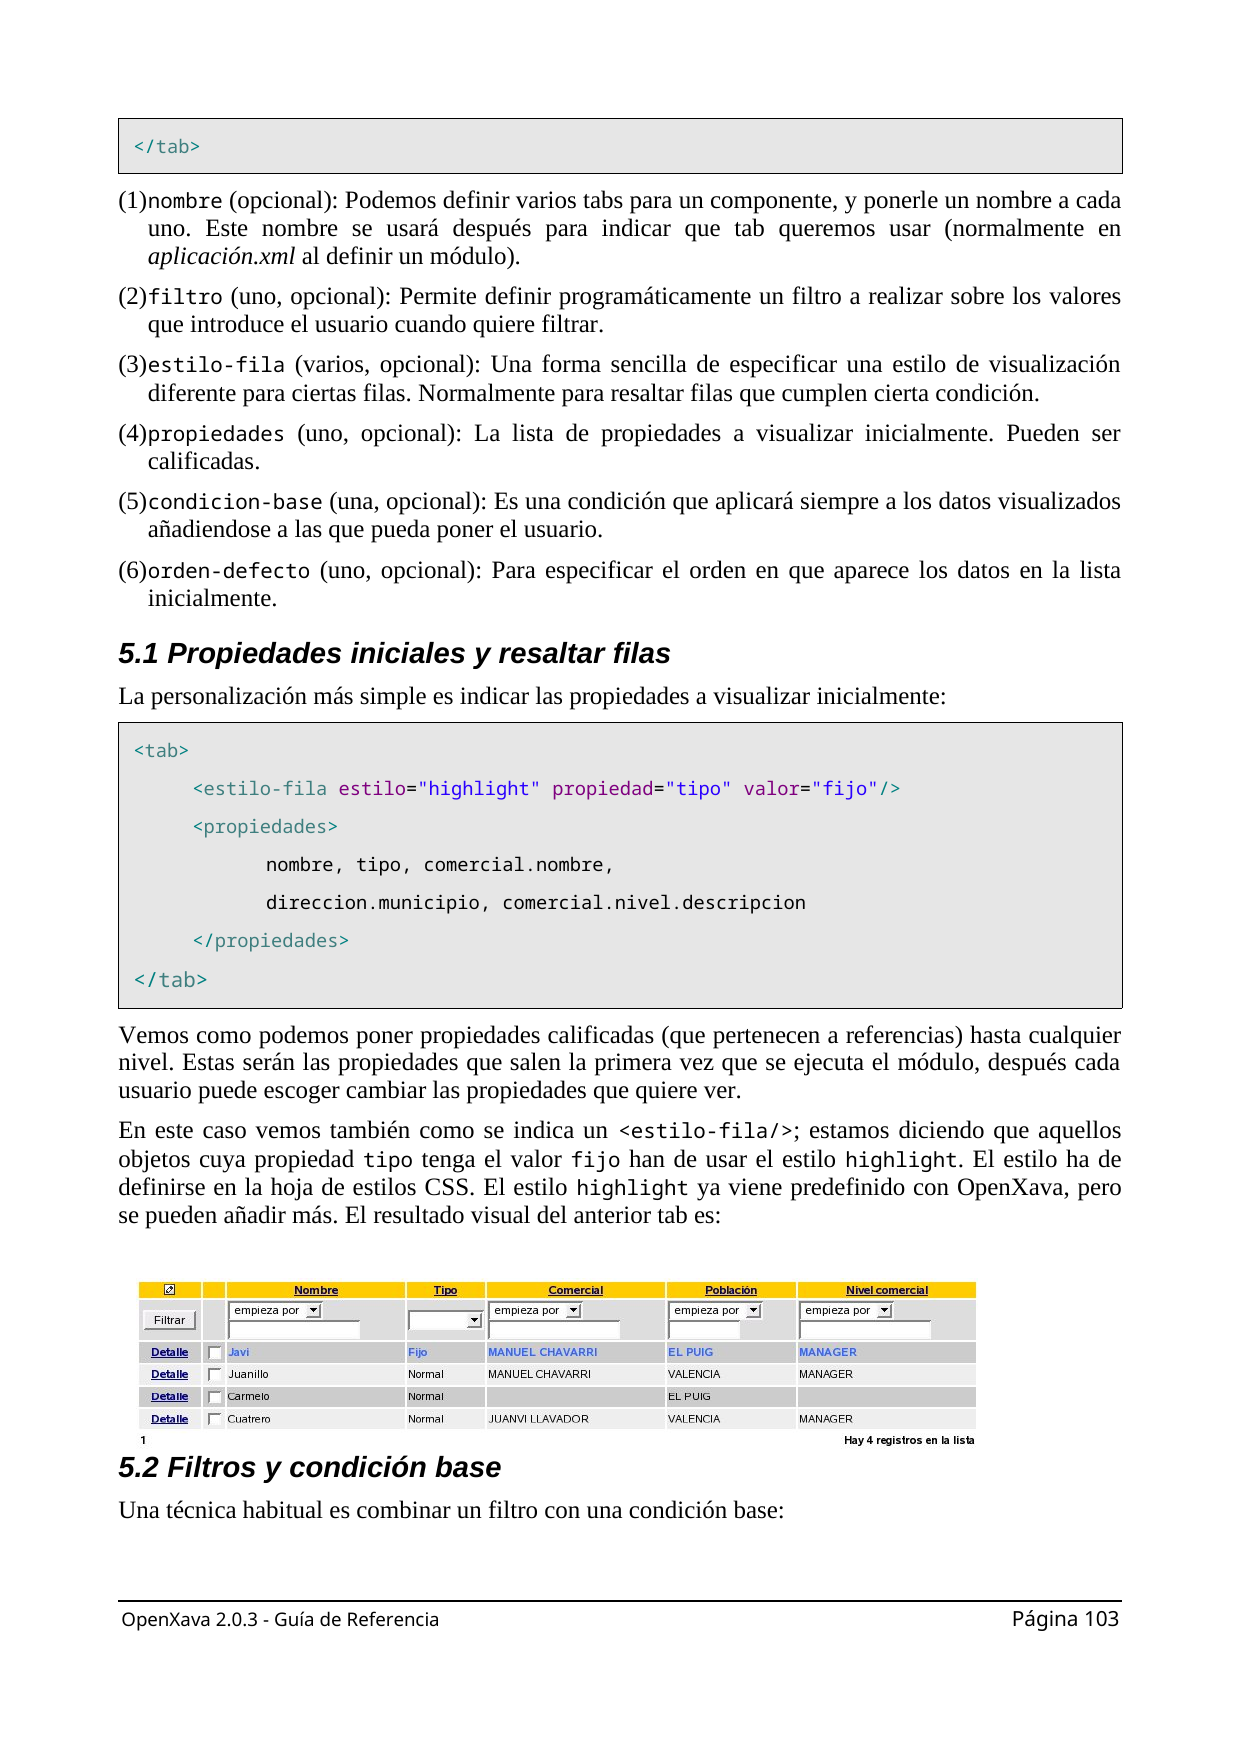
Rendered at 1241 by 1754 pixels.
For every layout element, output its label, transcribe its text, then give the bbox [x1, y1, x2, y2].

text </propiedades> [119, 912, 1122, 950]
picture [136, 1278, 979, 1452]
text <propiedades> [119, 798, 1122, 836]
text direccion.municipio, comercial.nivel.descripcion [119, 874, 1122, 912]
text En este caso vemos también como se indica un <estilo-fila/>; estamos diciendo que aquellos objetos cuya propiedad tipo tenga el valor fijo han de usar el estilo highlight. El estilo ha de definirse en la hoja de estilos CSS. El estilo highlight ya viene predefinido con OpenXava, pero se pueden añadir más. El resultado visual del anterior tab es: [118, 1116, 1122, 1229]
list estilo-fila (varios, opcional): Una forma sencilla de especificar una estilo de visualización diferente para ciertas filas. Normalmente para resaltar filas que cumplen cierta condición. [118, 351, 1122, 406]
text La personalización más simple es indicar las propiedades a visualizar inicialmente: [118, 682, 1122, 710]
subtitle Filtros y condición base [118, 1448, 1122, 1484]
text Una técnica habitual es combinar un filtro con una condición base: [118, 1496, 1122, 1524]
text <tab> [119, 723, 1122, 760]
list nombre (opcional): Podemos definir varios tabs para un componente, y ponerle un nombre a cada uno. Este nombre se usará después para indicar que tab queremos usar (normalmente en aplicación.xml al definir un módulo). [118, 186, 1122, 269]
text </tab> [119, 950, 1122, 1008]
text nombre, tipo, comercial.nombre, [119, 836, 1122, 874]
list condicion-base (una, opcional): Es una condición que aplicará siempre a los datos visualizados añadiendose a las que pueda poner el usuario. [118, 487, 1122, 543]
list propiedades (uno, opcional): La lista de propiedades a visualizar inicialmente. Pueden ser calificadas. [118, 419, 1122, 475]
subtitle Propiedades iniciales y resaltar filas [118, 637, 1122, 669]
text Vemos como podemos poner propiedades calificadas (que pertenecen a referencias) hasta cualquier nivel. Estas serán las propiedades que salen la primera vez que se ejecuta el módulo, después cada usuario puede escoger cambiar las propiedades que quiere ver. [118, 1021, 1122, 1104]
text <estilo-fila estilo="highlight" propiedad="tipo" valor="fijo"/> [119, 760, 1122, 798]
list orden-defecto (uno, opcional): Para especificar el orden en que aparece los datos en la lista inicialmente. [118, 556, 1122, 612]
list filtro (uno, opcional): Permite definir programáticamente un filtro a realizar sobre los valores que introduce el usuario cuando quiere filtrar. [118, 282, 1122, 338]
text </tab> [119, 119, 1122, 173]
